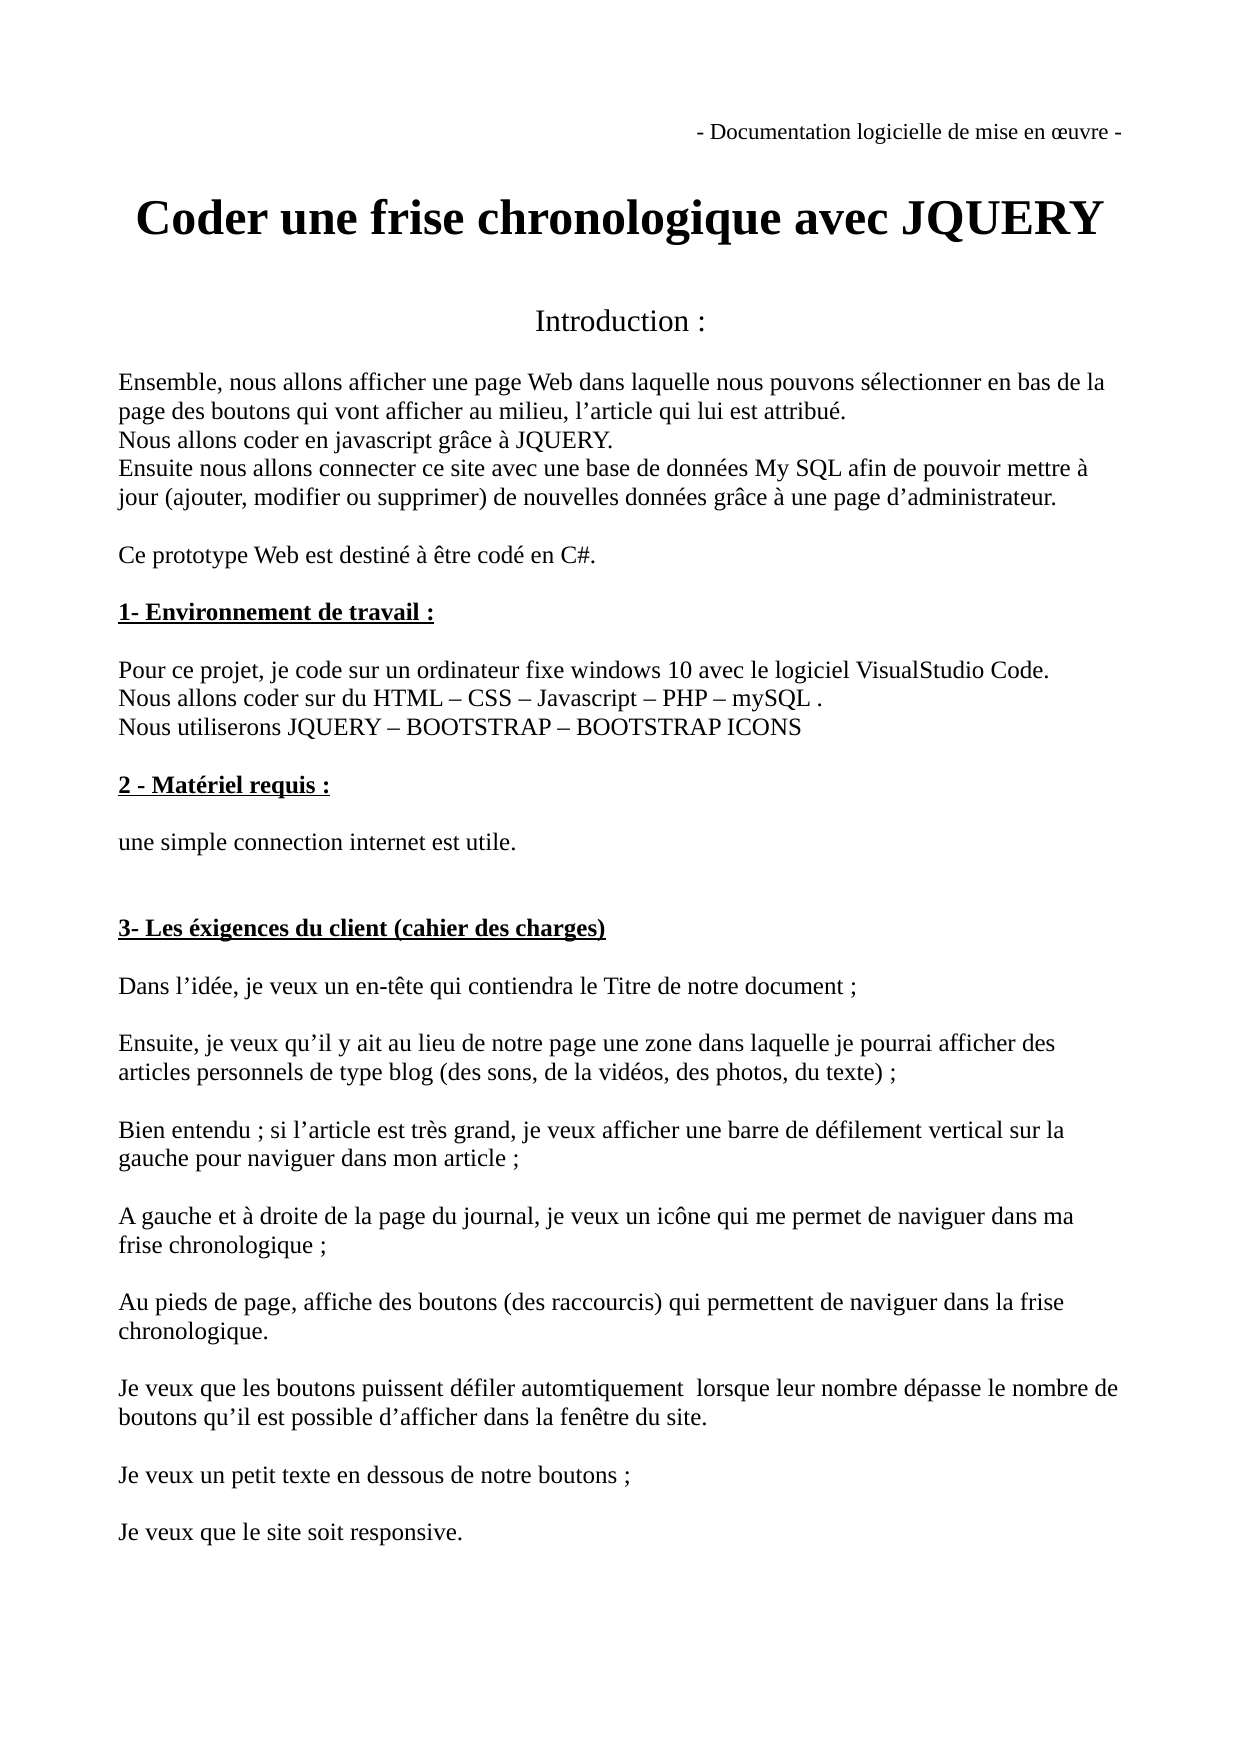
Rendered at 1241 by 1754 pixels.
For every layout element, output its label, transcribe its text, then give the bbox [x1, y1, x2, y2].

text Je veux que les boutons puissent défiler automtiquement lorsque leur nombre dépasse le nombre de boutons qu’il est possible d’afficher dans la fenêtre du site. [118, 1373, 1122, 1431]
text Ce prototype Web est destiné à être codé en C#. [118, 540, 1122, 568]
text Je veux que le site soit responsive. [118, 1517, 1122, 1546]
text Bien entendu ; si l’article est très grand, je veux afficher une barre de défilement vertical sur la gauche pour naviguer dans mon article ; [118, 1115, 1122, 1172]
text Coder une frise chronologique avec JQUERY [118, 188, 1122, 245]
text Au pieds de page, affiche des boutons (des raccourcis) qui permettent de naviguer dans la frise chronologique. [118, 1287, 1122, 1345]
text Je veux un petit texte en dessous de notre boutons ; [118, 1460, 1122, 1488]
text Ensuite nous allons connecter ce site avec une base de données My SQL afin de pouvoir mettre à jour (ajouter, modifier ou supprimer) de nouvelles données grâce à une page d’administrateur. [118, 453, 1122, 511]
text - Documentation logicielle de mise en œuvre - [118, 118, 1122, 144]
text Dans l’idée, je veux un en-tête qui contiendra le Titre de notre document ; [118, 971, 1122, 1000]
text 1- Environnement de travail : [118, 597, 1122, 626]
text une simple connection internet est utile. [118, 827, 1122, 856]
text Nous utiliserons JQUERY – BOOTSTRAP – BOOTSTRAP ICONS [118, 712, 1122, 741]
text Pour ce projet, je code sur un ordinateur fixe windows 10 avec le logiciel VisualStudio Code. [118, 655, 1122, 683]
text Nous allons coder en javascript grâce à JQUERY. [118, 425, 1122, 453]
text 3- Les éxigences du client (cahier des charges) [118, 913, 1122, 942]
text Introduction : [118, 303, 1122, 338]
text A gauche et à droite de la page du journal, je veux un icône qui me permet de naviguer dans ma frise chronologique ; [118, 1201, 1122, 1258]
text Nous allons coder sur du HTML – CSS – Javascript – PHP – mySQL . [118, 683, 1122, 712]
text Ensuite, je veux qu’il y ait au lieu de notre page une zone dans laquelle je pourrai afficher des articles personnels de type blog (des sons, de la vidéos, des photos, du texte) ; [118, 1028, 1122, 1086]
text 2 - Matériel requis : [118, 770, 1122, 798]
text Ensemble, nous allons afficher une page Web dans laquelle nous pouvons sélectionner en bas de la page des boutons qui vont afficher au milieu, l’article qui lui est attribué. [118, 367, 1122, 425]
